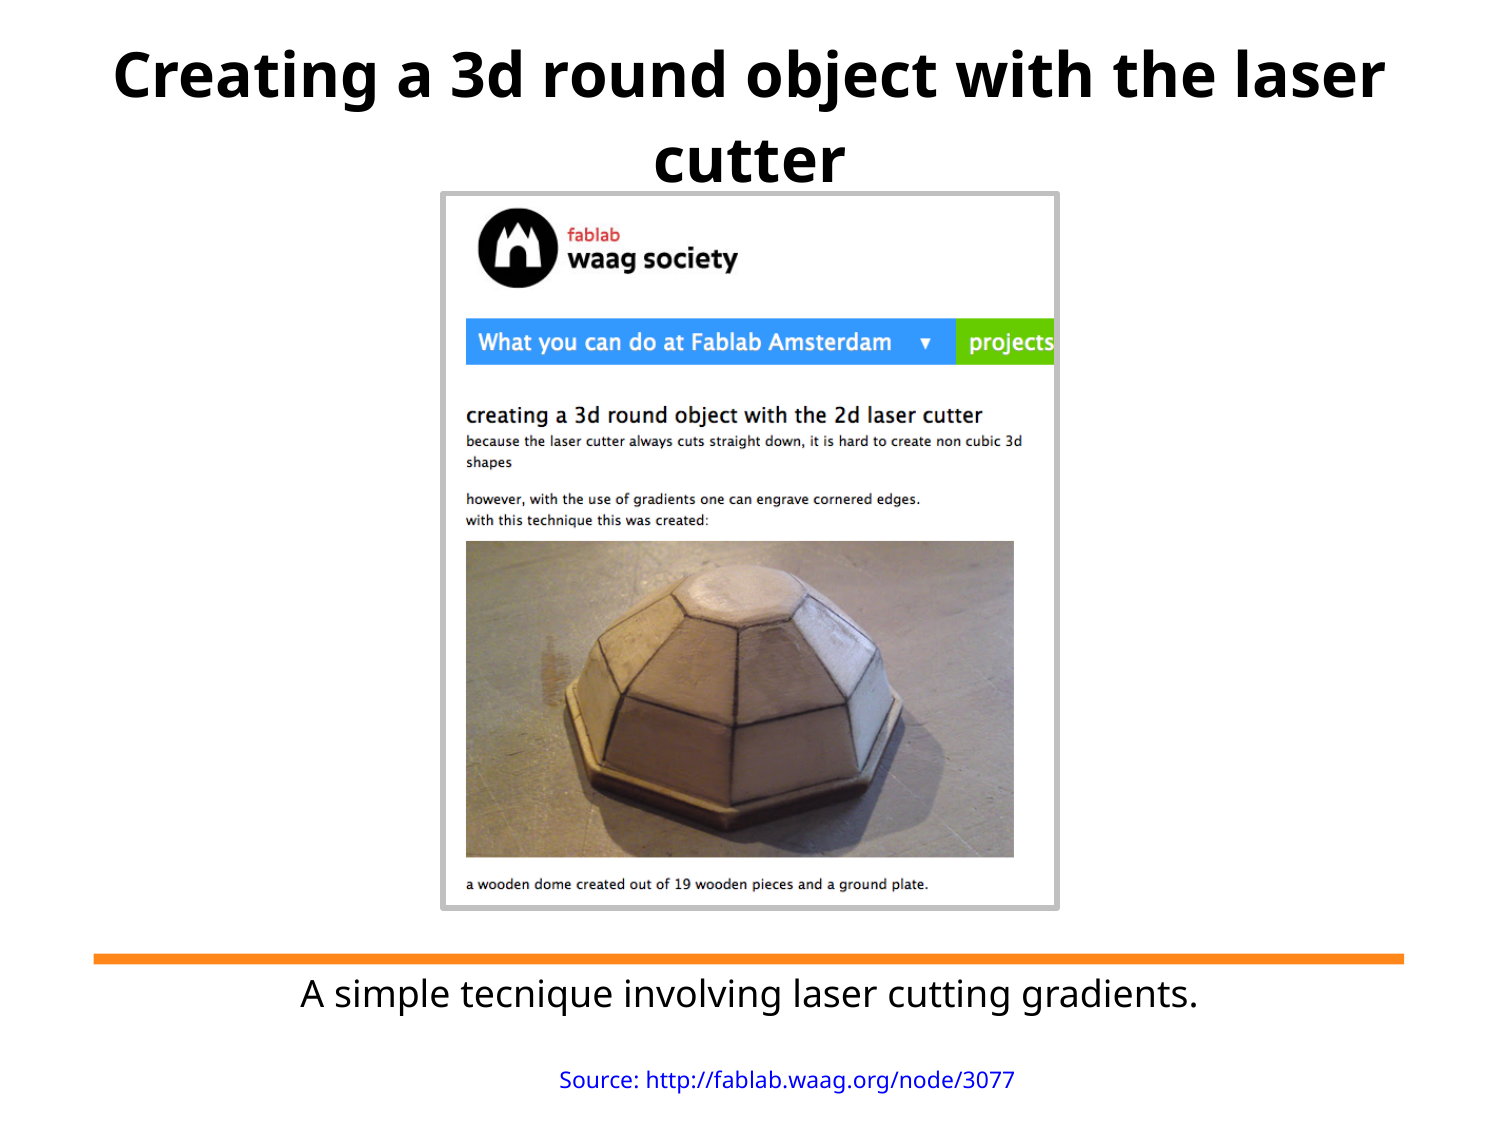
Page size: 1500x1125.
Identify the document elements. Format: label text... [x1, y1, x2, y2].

text_box A simple tecnique involving laser cutting gradients. [236, 960, 1264, 1020]
text_box Source: http://fablab.waag.org/node/3077 [544, 1056, 956, 1098]
picture [0, 0, 1500, 1125]
title Creating a 3d round object with the laser cutter [75, 44, 1426, 188]
